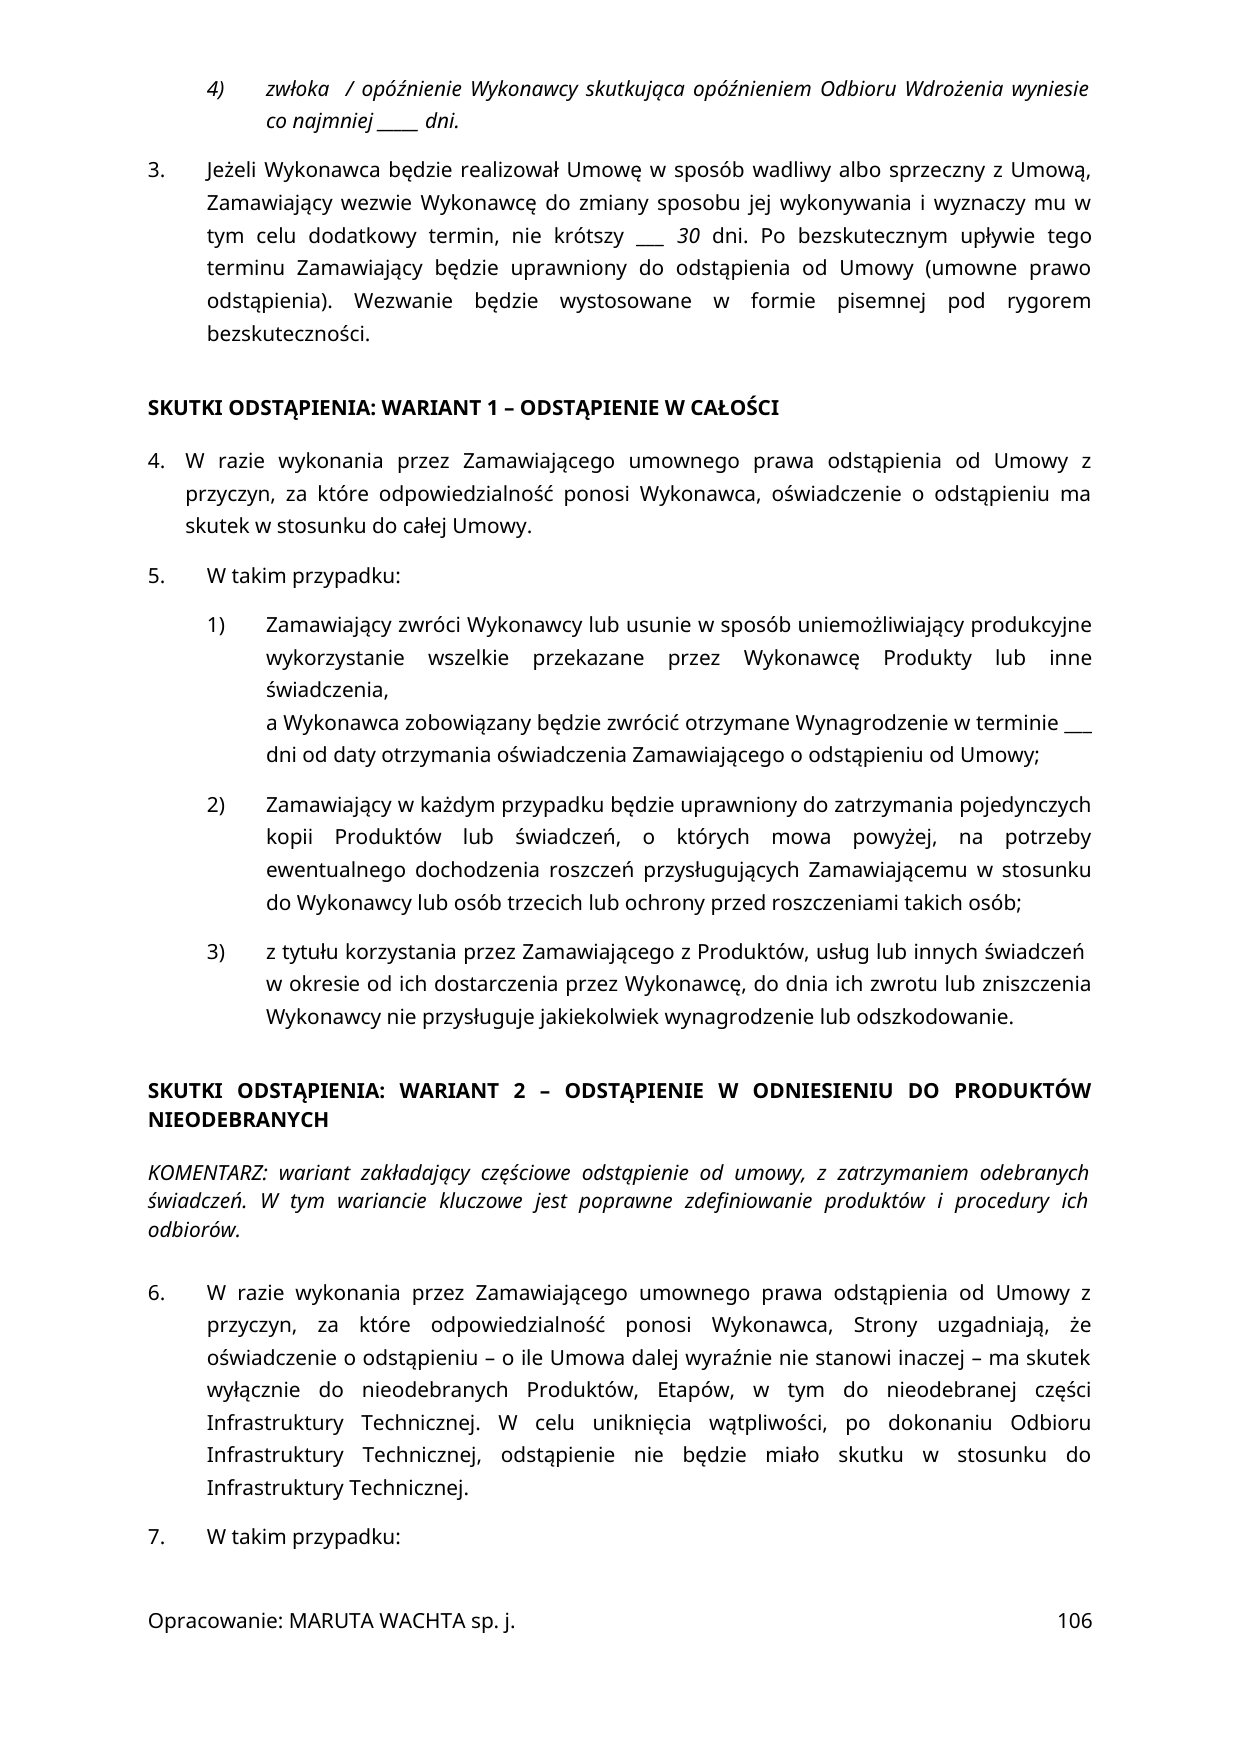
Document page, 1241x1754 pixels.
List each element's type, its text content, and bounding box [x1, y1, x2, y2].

list Zamawiający zwróci Wykonawcy lub usunie w sposób uniemożliwiający produkcyjne wykorzystanie wszelkie przekazane przez Wykonawcę Produkty lub inne świadczenia, a Wykonawca zobowiązany będzie zwrócić otrzymane Wynagrodzenie w terminie ___ dni od daty otrzymania oświadczenia Zamawiającego o odstąpieniu od Umowy; [207, 610, 1093, 769]
list Jeżeli Wykonawca będzie realizował Umowę w sposób wadliwy albo sprzeczny z Umową, Zamawiający wezwie Wykonawcę do zmiany sposobu jej wykonywania i wyznaczy mu w tym celu dodatkowy termin, nie krótszy ___ 30 dni. Po bezskutecznym upływie tego terminu Zamawiający będzie uprawniony do odstąpienia od Umowy (umowne prawo odstąpienia). Wezwanie będzie wystosowane w formie pisemnej pod rygorem bezskuteczności. [148, 156, 1093, 347]
list W takim przypadku: [148, 1522, 1093, 1551]
list Zamawiający w każdym przypadku będzie uprawniony do zatrzymania pojedynczych kopii Produktów lub świadczeń, o których mowa powyżej, na potrzeby ewentualnego dochodzenia roszczeń przysługujących Zamawiającemu w stosunku do Wykonawcy lub osób trzecich lub ochrony przed roszczeniami takich osób; [207, 790, 1093, 916]
list z tytułu korzystania przez Zamawiającego z Produktów, usług lub innych świadczeń w okresie od ich dostarczenia przez Wykonawcę, do dnia ich zwrotu lub zniszczenia Wykonawcy nie przysługuje jakiekolwiek wynagrodzenie lub odszkodowanie. [207, 937, 1093, 1031]
list W takim przypadku: [148, 561, 1093, 589]
list zwłoka / opóźnienie Wykonawcy skutkująca opóźnieniem Odbioru Wdrożenia wyniesie co najmniej _____ dni. [207, 74, 1093, 135]
list W razie wykonania przez Zamawiającego umownego prawa odstąpienia od Umowy z przyczyn, za które odpowiedzialność ponosi Wykonawca, Strony uzgadniają, że oświadczenie o odstąpieniu – o ile Umowa dalej wyraźnie nie stanowi inaczej – ma skutek wyłącznie do nieodebranych Produktów, Etapów, w tym do nieodebranej części Infrastruktury Technicznej. W celu uniknięcia wątpliwości, po dokonaniu Odbioru Infrastruktury Technicznej, odstąpienie nie będzie miało skutku w stosunku do Infrastruktury Technicznej. [148, 1278, 1093, 1502]
text KOMENTARZ: wariant zakładający częściowe odstąpienie od umowy, z zatrzymaniem odebranych świadczeń. W tym wariancie kluczowe jest poprawne zdefiniowanie produktów i procedury ich odbiorów. [148, 1158, 1093, 1243]
list W razie wykonania przez Zamawiającego umownego prawa odstąpienia od Umowy z przyczyn, za które odpowiedzialność ponosi Wykonawca, oświadczenie o odstąpieniu ma skutek w stosunku do całej Umowy. [148, 446, 1093, 540]
text SKUTKI ODSTĄPIENIA: WARIANT 2 – ODSTĄPIENIE W ODNIESIENIU DO PRODUKTÓW NIEODEBRANYCH [148, 1076, 1093, 1133]
text SKUTKI ODSTĄPIENIA: WARIANT 1 – ODSTĄPIENIE W CAŁOŚCI [148, 393, 1093, 421]
